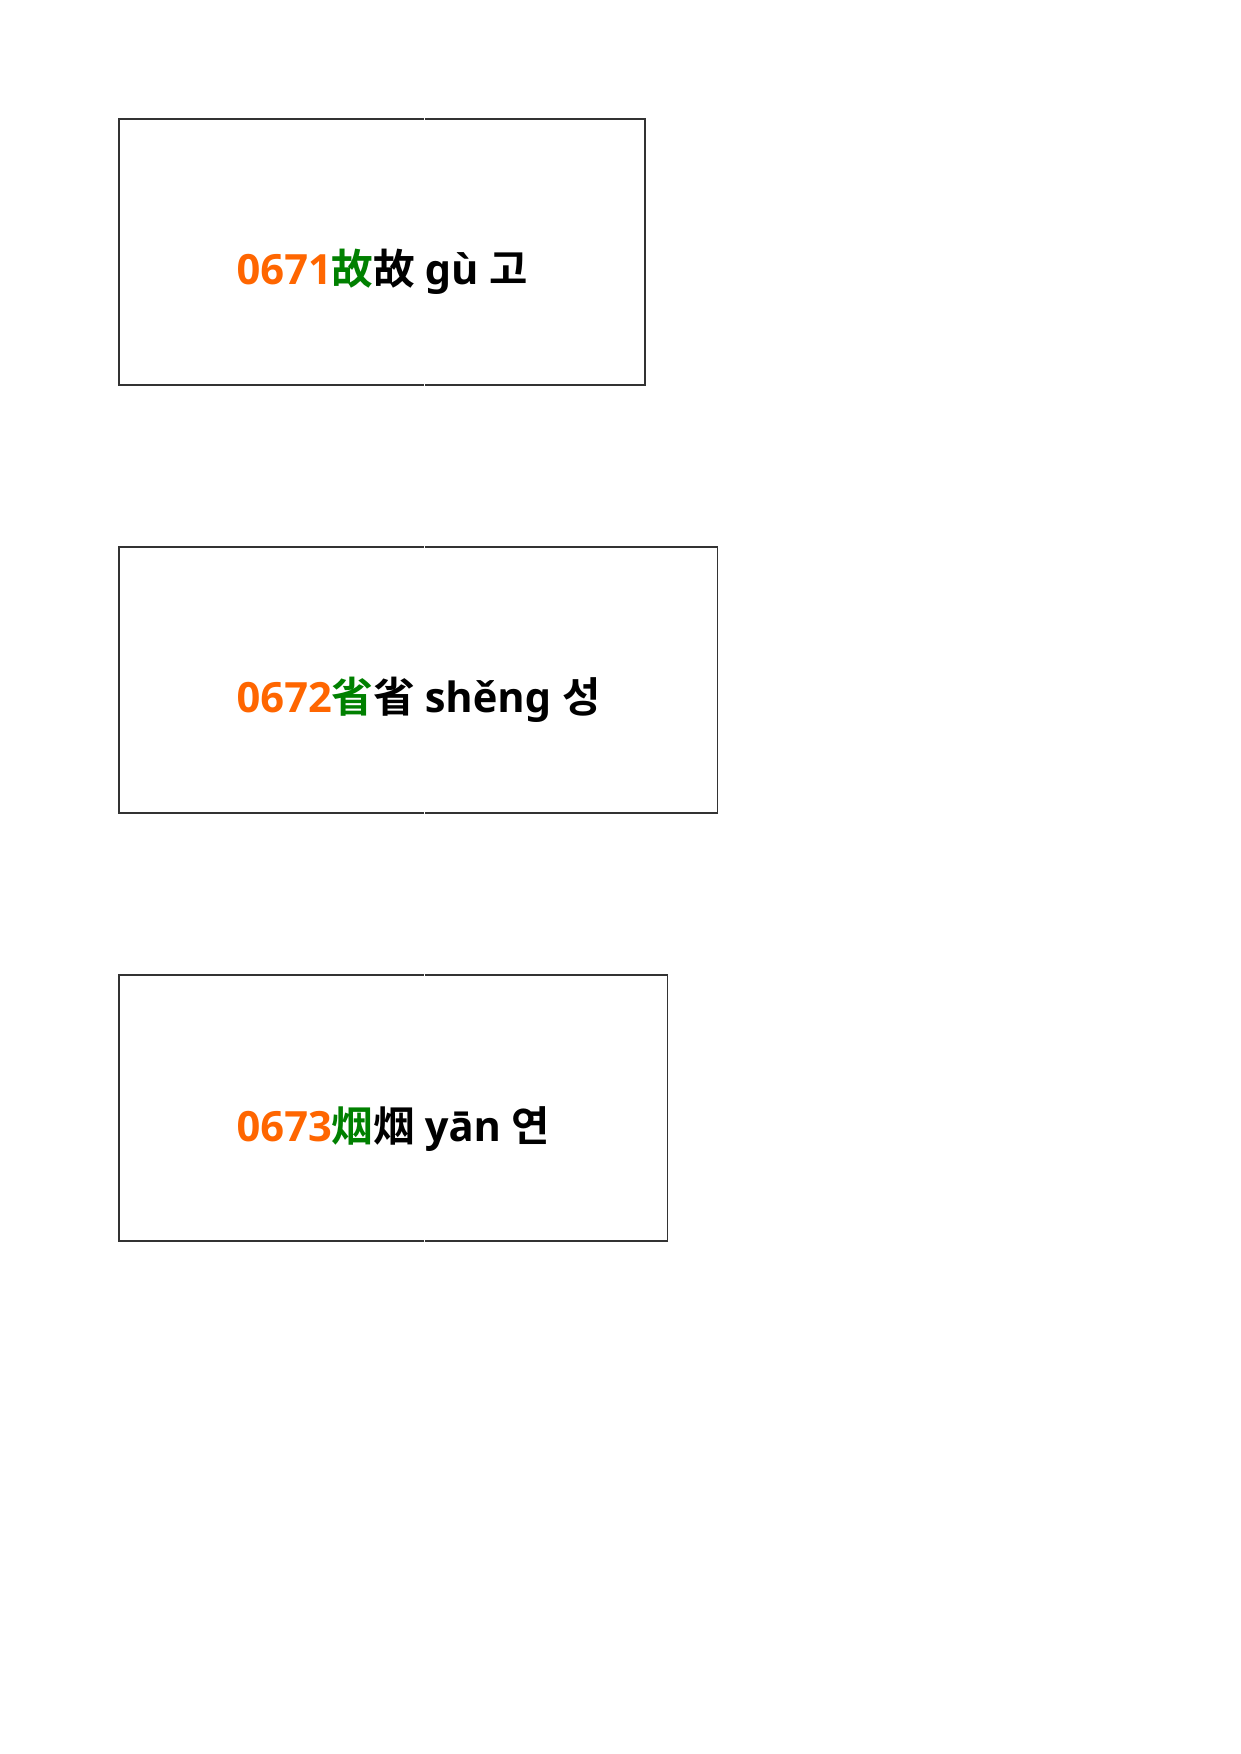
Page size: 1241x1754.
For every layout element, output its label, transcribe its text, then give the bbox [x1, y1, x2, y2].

text 0671故故 gù 고 [120, 119, 644, 385]
text [718, 546, 1122, 814]
text [668, 974, 1122, 1242]
text [646, 118, 1122, 386]
text 0673烟烟 yān 연 [120, 975, 667, 1241]
text 0672省省 shěng 성 [120, 547, 717, 813]
